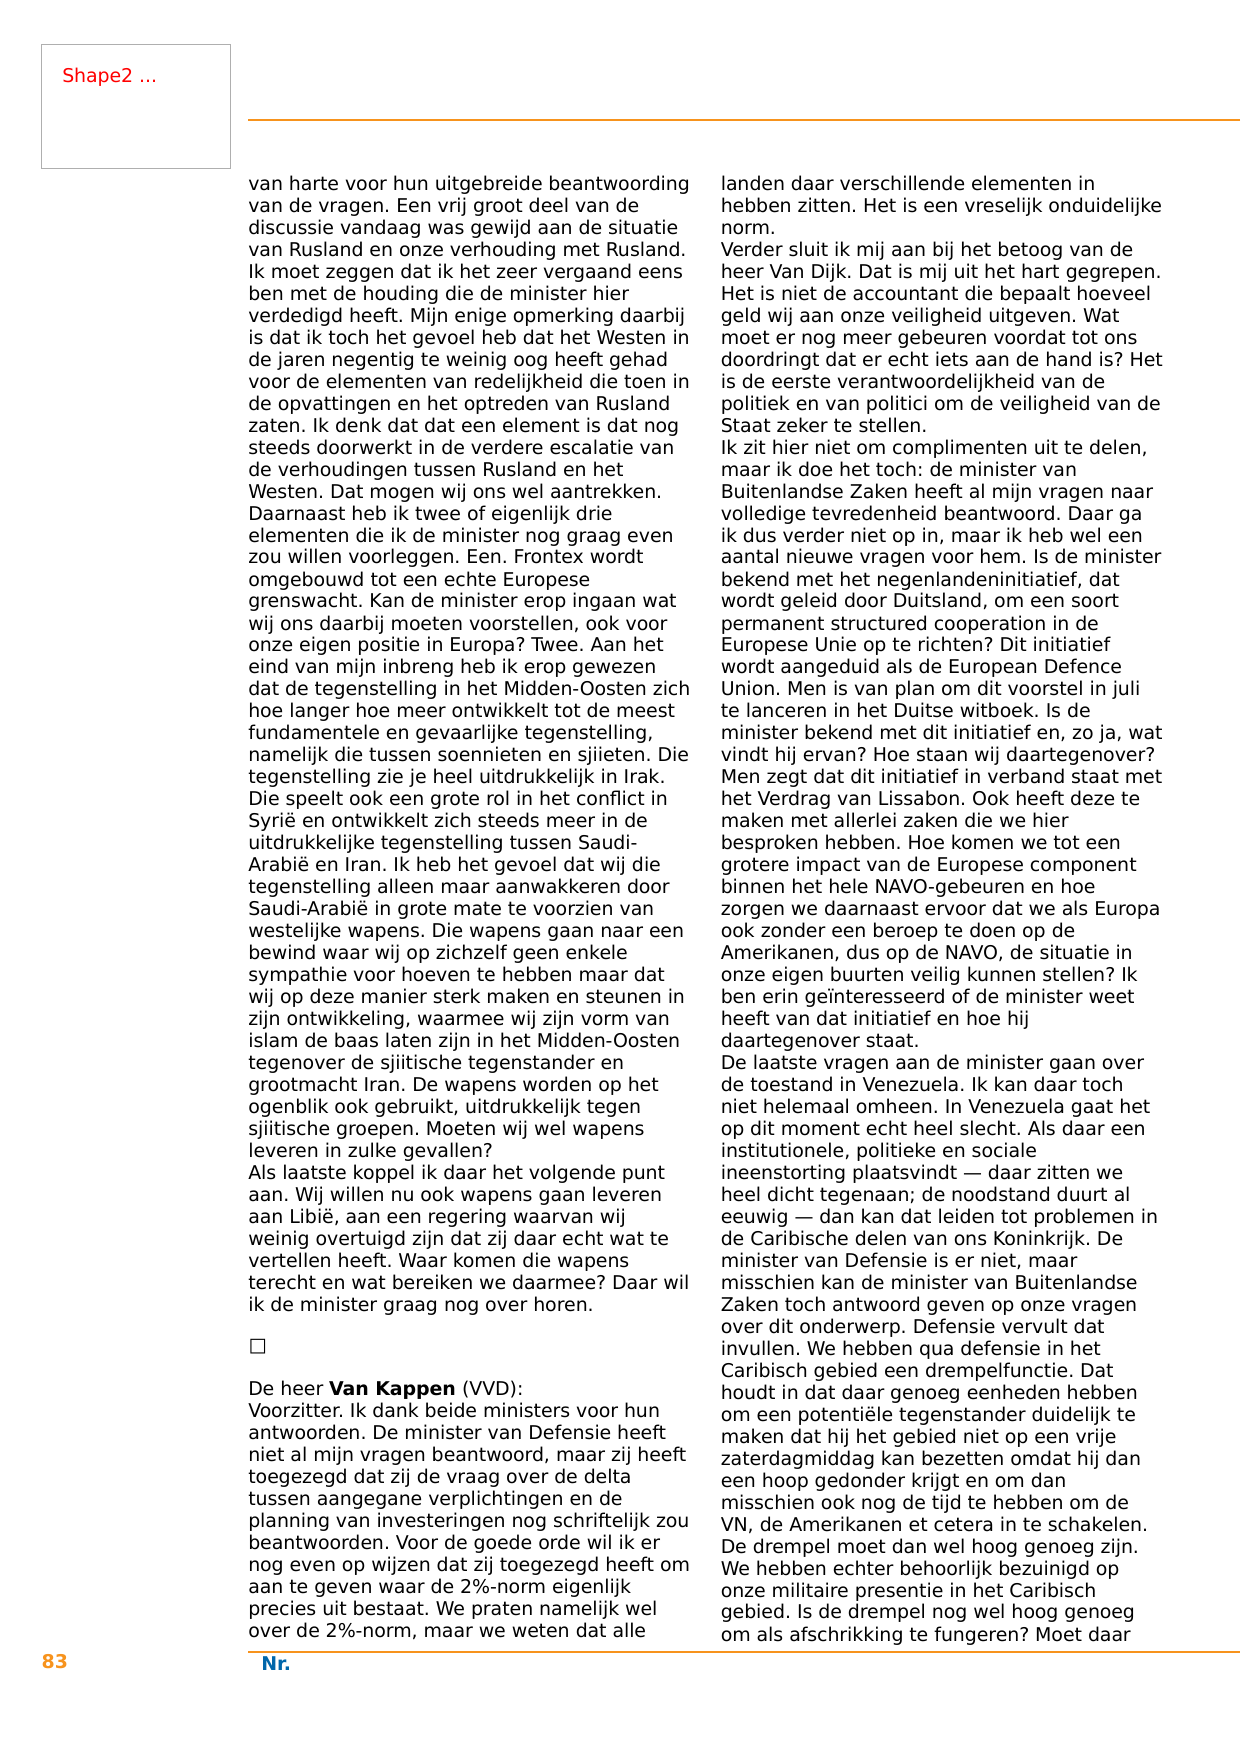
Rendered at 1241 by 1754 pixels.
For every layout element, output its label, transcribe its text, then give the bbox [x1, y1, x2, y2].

text Voorzitter. Ik dank beide ministers voor hun antwoorden. De minister van Defensie heeft niet al mijn vragen beantwoord, maar zij heeft toegezegd dat zij de vraag over de delta tussen aangegane verplichtingen en de planning van investeringen nog schriftelijk zou beantwoorden. Voor de goede orde wil ik er nog even op wijzen dat zij toegezegd heeft om aan te geven waar de 2%-norm eigenlijk precies uit bestaat. We praten namelijk wel over de 2%-norm, maar we weten dat alle [248, 1400, 691, 1641]
text Daarnaast heb ik twee of eigenlijk drie elementen die ik de minister nog graag even zou willen voorleggen. Een. Frontex wordt omgebouwd tot een echte Europese grenswacht. Kan de minister erop ingaan wat wij ons daarbij moeten voorstellen, ook voor onze eigen positie in Europa? Twee. Aan het eind van mijn inbreng heb ik erop gewezen dat de tegenstelling in het Midden-Oosten zich hoe langer hoe meer ontwikkelt tot de meest fundamentele en gevaarlijke tegenstelling, namelijk die tussen soennieten en sjiieten. Die tegenstelling zie je heel uitdrukkelijk in Irak. Die speelt ook een grote rol in het conflict in Syrië en ontwikkelt zich steeds meer in de uitdrukkelijke tegenstelling tussen Saudi-Arabië en Iran. Ik heb het gevoel dat wij die tegenstelling alleen maar aanwakkeren door Saudi-Arabië in grote mate te voorzien van westelijke wapens. Die wapens gaan naar een bewind waar wij op zichzelf geen enkele sympathie voor hoeven te hebben maar dat wij op deze manier sterk maken en steunen in zijn ontwikkeling, waarmee wij zijn vorm van islam de baas laten zijn in het Midden-Oosten tegenover de sjiitische tegenstander en grootmacht Iran. De wapens worden op het ogenblik ook gebruikt, uitdrukkelijk tegen sjiitische groepen. Moeten wij wel wapens leveren in zulke gevallen? [248, 502, 691, 1162]
text Ik zit hier niet om complimenten uit te delen, maar ik doe het toch: de minister van Buitenlandse Zaken heeft al mijn vragen naar volledige tevredenheid beantwoord. Daar ga ik dus verder niet op in, maar ik heb wel een aantal nieuwe vragen voor hem. Is de minister bekend met het negenlandeninitiatief, dat wordt geleid door Duitsland, om een soort permanent structured cooperation in de Europese Unie op te richten? Dit initiatief wordt aangeduid als de European Defence Union. Men is van plan om dit voorstel in juli te lanceren in het Duitse witboek. Is de minister bekend met dit initiatief en, zo ja, wat vindt hij ervan? Hoe staan wij daartegenover? Men zegt dat dit initiatief in verband staat met het Verdrag van Lissabon. Ook heeft deze te maken met allerlei zaken die we hier besproken hebben. Hoe komen we tot een grotere impact van de Europese component binnen het hele NAVO-gebeuren en hoe zorgen we daarnaast ervoor dat we als Europa ook zonder een beroep te doen op de Amerikanen, dus op de NAVO, de situatie in onze eigen buurten veilig kunnen stellen? Ik ben erin geïnteresseerd of de minister weet heeft van dat initiatief en hoe hij daartegenover staat. [721, 437, 1163, 1052]
text Als laatste koppel ik daar het volgende punt aan. Wij willen nu ook wapens gaan leveren aan Libië, aan een regering waarvan wij weinig overtuigd zijn dat zij daar echt wat te vertellen heeft. Waar komen die wapens terecht en wat bereiken we daarmee? Daar wil ik de minister graag nog over horen. [248, 1162, 691, 1316]
text landen daar verschillende elementen in hebben zitten. Het is een vreselijk onduidelijke norm. [721, 173, 1163, 239]
text De heer Van Kappen (VVD): [248, 1378, 691, 1400]
text van harte voor hun uitgebreide beantwoording van de vragen. Een vrij groot deel van de discussie vandaag was gewijd aan de situatie van Rusland en onze verhouding met Rusland. Ik moet zeggen dat ik het zeer vergaand eens ben met de houding die de minister hier verdedigd heeft. Mijn enige opmerking daarbij is dat ik toch het gevoel heb dat het Westen in de jaren negentig te weinig oog heeft gehad voor de elementen van redelijkheid die toen in de opvattingen en het optreden van Rusland zaten. Ik denk dat dat een element is dat nog steeds doorwerkt in de verdere escalatie van de verhoudingen tussen Rusland en het Westen. Dat mogen wij ons wel aantrekken. [248, 173, 691, 502]
text ⬜ [248, 1336, 691, 1358]
text De laatste vragen aan de minister gaan over de toestand in Venezuela. Ik kan daar toch niet helemaal omheen. In Venezuela gaat het op dit moment echt heel slecht. Als daar een institutionele, politieke en sociale ineenstorting plaatsvindt — daar zitten we heel dicht tegenaan; de noodstand duurt al eeuwig — dan kan dat leiden tot problemen in de Caribische delen van ons Koninkrijk. De minister van Defensie is er niet, maar misschien kan de minister van Buitenlandse Zaken toch antwoord geven op onze vragen over dit onderwerp. Defensie vervult dat invullen. We hebben qua defensie in het Caribisch gebied een drempelfunctie. Dat houdt in dat daar genoeg eenheden hebben om een potentiële tegenstander duidelijk te maken dat hij het gebied niet op een vrije zaterdagmiddag kan bezetten omdat hij dan een hoop gedonder krijgt en om dan misschien ook nog de tijd te hebben om de VN, de Amerikanen et cetera in te schakelen. De drempel moet dan wel hoog genoeg zijn. We hebben echter behoorlijk bezuinigd op onze militaire presentie in het Caribisch gebied. Is de drempel nog wel hoog genoeg om als afschrikking te fungeren? Moet daar [721, 1052, 1163, 1645]
text Verder sluit ik mij aan bij het betoog van de heer Van Dijk. Dat is mij uit het hart gegrepen. Het is niet de accountant die bepaalt hoeveel geld wij aan onze veiligheid uitgeven. Wat moet er nog meer gebeuren voordat tot ons doordringt dat er echt iets aan de hand is? Het is de eerste verantwoordelijkheid van de politiek en van politici om de veiligheid van de Staat zeker te stellen. [721, 239, 1163, 437]
